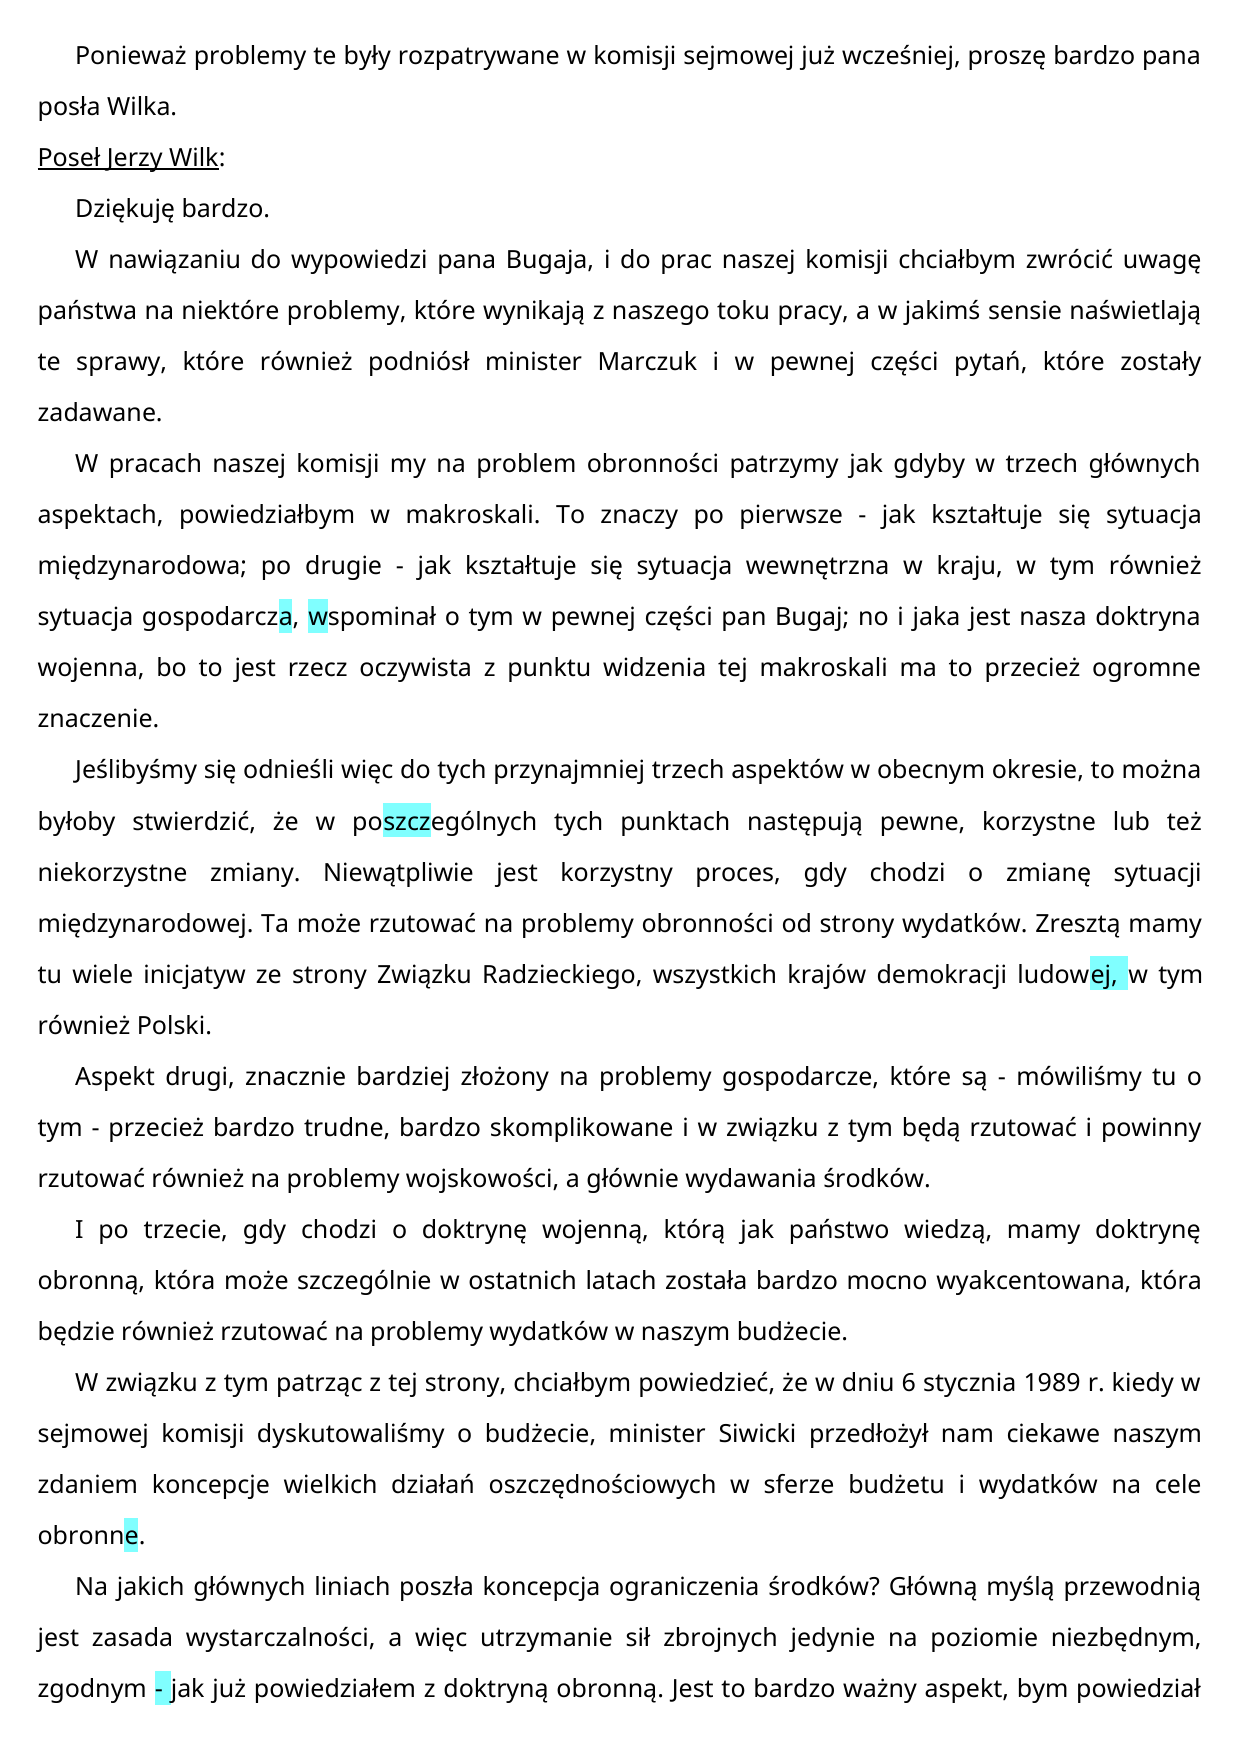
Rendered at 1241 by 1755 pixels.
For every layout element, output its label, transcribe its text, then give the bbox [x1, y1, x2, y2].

text W związku z tym patrząc z tej strony, chciałbym powiedzieć, że w dniu 6 stycznia 1989 r. kiedy w sejmowej komisji dyskutowaliśmy o budżecie, minister Siwicki przedłożył nam ciekawe naszym zdaniem koncepcje wielkich działań oszczędnościowych w sferze budżetu i wydatków na cele obronne. [37, 1364, 1203, 1552]
text W nawiązaniu do wypowiedzi pana Bugaja, i do prac naszej komisji chciałbym zwrócić uwagę państwa na niektóre problemy, które wynikają z naszego toku pracy, a w jakimś sensie naświetlają te sprawy, które również podniósł minister Marczuk i w pewnej części pytań, które zostały zadawane. [37, 242, 1203, 429]
text Poseł Jerzy Wilk: [37, 139, 1203, 174]
text Ponieważ problemy te były rozpatrywane w komisji sejmowej już wcześniej, proszę bardzo pana posła Wilka. [37, 37, 1203, 123]
text Na jakich głównych liniach poszła koncepcja ograniczenia środków? Główną myślą przewodnią jest zasada wystarczalności, a więc utrzymanie sił zbrojnych jedynie na poziomie niezbędnym, zgodnym - jak już powiedziałem z doktryną obronną. Jest to bardzo ważny aspekt, bym powiedział [37, 1569, 1203, 1705]
text Aspekt drugi, znacznie bardziej złożony na problemy gospodarcze, które są - mówiliśmy tu o tym - przecież bardzo trudne, bardzo skomplikowane i w związku z tym będą rzutować i powinny rzutować również na problemy wojskowości, a głównie wydawania środków. [37, 1058, 1203, 1194]
text Jeślibyśmy się odnieśli więc do tych przynajmniej trzech aspektów w obecnym okresie, to można byłoby stwierdzić, że w poszczególnych tych punktach następują pewne, korzystne lub też niekorzystne zmiany. Niewątpliwie jest korzystny proces, gdy chodzi o zmianę sytuacji międzynarodowej. Ta może rzutować na problemy obronności od strony wydatków. Zresztą mamy tu wiele inicjatyw ze strony Związku Radzieckiego, wszystkich krajów demokracji ludowej, w tym również Polski. [37, 752, 1203, 1041]
text W pracach naszej komisji my na problem obronności patrzymy jak gdyby w trzech głównych aspektach, powiedziałbym w makroskali. To znaczy po pierwsze - jak kształtuje się sytuacja międzynarodowa; po drugie - jak kształtuje się sytuacja wewnętrzna w kraju, w tym również sytuacja gospodarcza, wspominał o tym w pewnej części pan Bugaj; no i jaka jest nasza doktryna wojenna, bo to jest rzecz oczywista z punktu widzenia tej makroskali ma to przecież ogromne znaczenie. [37, 446, 1203, 735]
text Dziękuję bardzo. [37, 191, 1203, 225]
text I po trzecie, gdy chodzi o doktrynę wojenną, którą jak państwo wiedzą, mamy doktrynę obronną, która może szczególnie w ostatnich latach została bardzo mocno wyakcentowana, która będzie również rzutować na problemy wydatków w naszym budżecie. [37, 1211, 1203, 1348]
